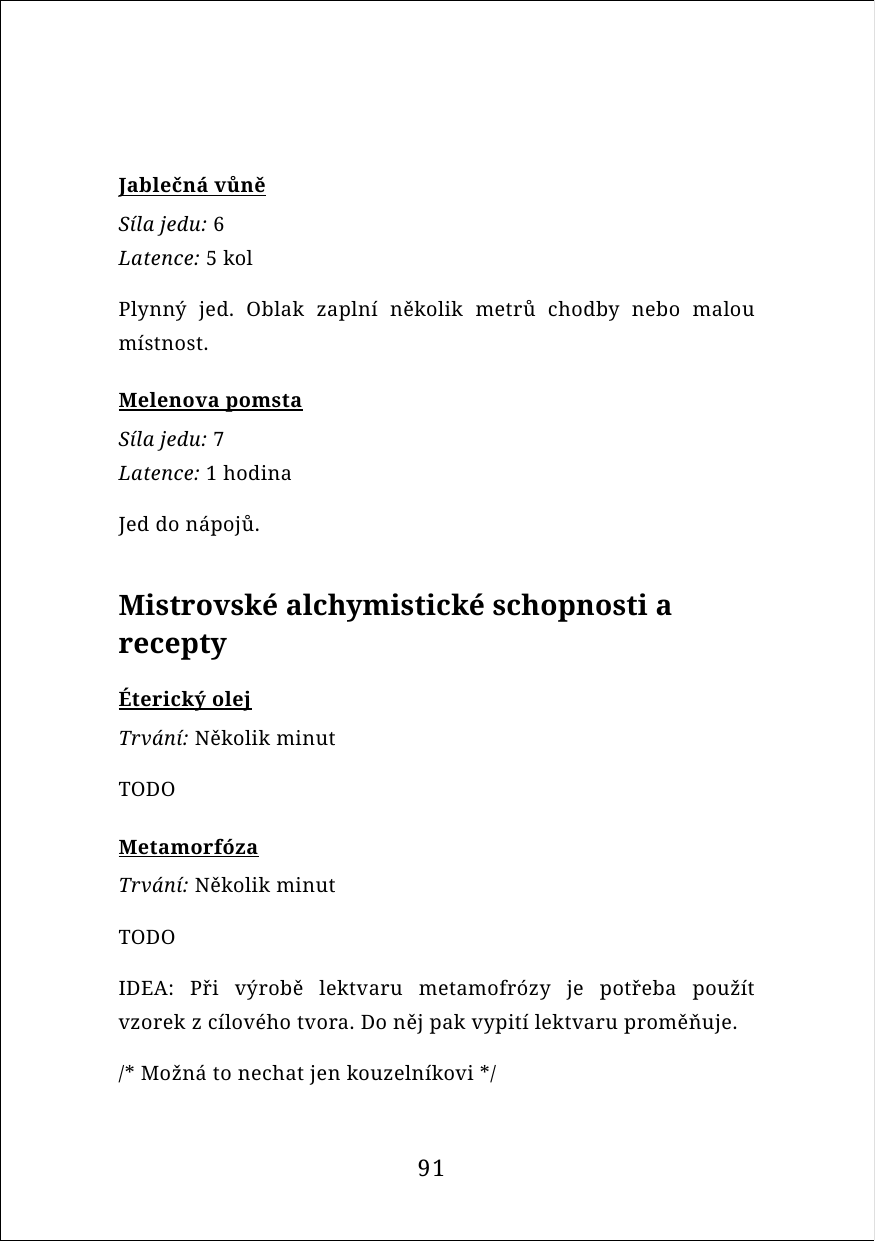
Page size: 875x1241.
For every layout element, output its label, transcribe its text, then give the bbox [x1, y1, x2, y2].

text /* Možná to nechat jen kouzelníkovi */ [118, 1059, 756, 1086]
text Trvání: Několik minut [118, 872, 756, 899]
subtitle Melenova pomsta [118, 386, 756, 413]
subtitle Éterický olej [118, 686, 756, 712]
text Trvání: Několik minut [118, 724, 756, 751]
text IDEA: Při výrobě lektvaru metamofrózy je potřeba použít vzorek z cílového tvora. Do něj pak vypití lektvaru proměňuje. [118, 974, 756, 1035]
subtitle Jablečná vůně [118, 172, 756, 199]
text TODO [118, 923, 756, 950]
text TODO [118, 776, 756, 803]
text Jed do nápojů. [118, 510, 756, 537]
subtitle Mistrovské alchymistické schopnosti a recepty [118, 585, 756, 662]
subtitle Metamorfóza [118, 833, 756, 860]
text Plynný jed. Oblak zaplní několik metrů chodby nebo malou místnost. [118, 296, 756, 356]
text Síla jedu: 7 Latence: 1 hodina [118, 425, 756, 486]
text Síla jedu: 6 Latence: 5 kol [118, 211, 756, 271]
